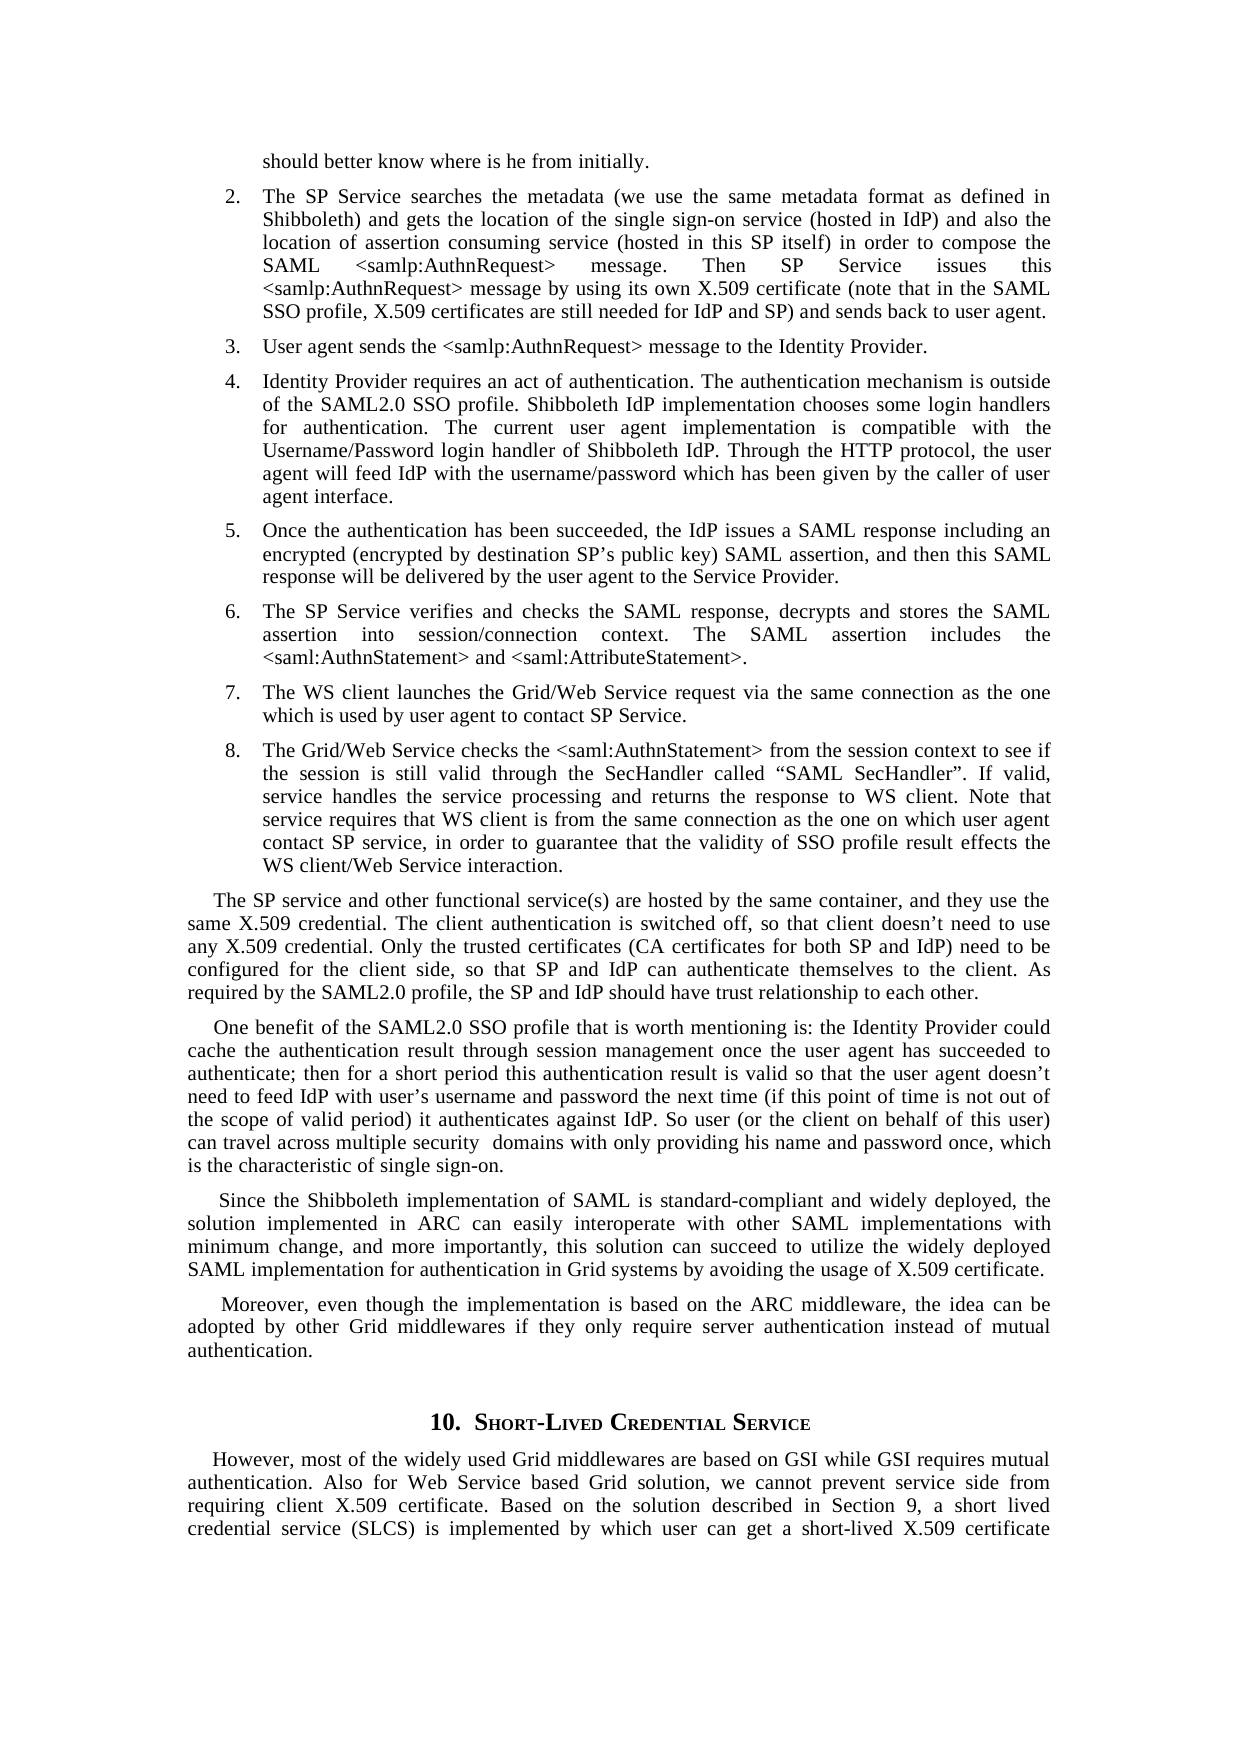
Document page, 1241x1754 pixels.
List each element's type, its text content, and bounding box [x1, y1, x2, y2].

text The SP service and other functional service(s) are hosted by the same container, and they use the same X.509 credential. The client authentication is switched off, so that client doesn’t need to use any X.509 credential. Only the trusted certificates (CA certificates for both SP and IdP) need to be configured for the client side, so that SP and IdP can authenticate themselves to the client. As required by the SAML2.0 profile, the SP and IdP should have trust relationship to each other. [187, 889, 1053, 1004]
subtitle Short-Lived Credential Service [187, 1408, 1053, 1436]
list should better know where is he from initially. [225, 150, 1053, 173]
text However, most of the widely used Grid middlewares are based on GSI while GSI requires mutual authentication. Also for Web Service based Grid solution, we cannot prevent service side from requiring client X.509 certificate. Based on the solution described in Section 9, a short lived credential service (SLCS) is implemented by which user can get a short-lived X.509 certificate [187, 1448, 1053, 1540]
text Since the Shibboleth implementation of SAML is standard-compliant and widely deployed, the solution implemented in ARC can easily interoperate with other SAML implementations with minimum change, and more importantly, this solution can succeed to utilize the widely deployed SAML implementation for authentication in Grid systems by avoiding the usage of X.509 certificate. [187, 1188, 1053, 1281]
list User agent sends the <samlp:AuthnRequest> message to the Identity Provider. [225, 335, 1053, 358]
list Once the authentication has been succeeded, the IdP issues a SAML response including an encrypted (encrypted by destination SP’s public key) SAML assertion, and then this SAML response will be delivered by the user agent to the Service Provider. [225, 519, 1053, 588]
list The Grid/Web Service checks the <saml:AuthnStatement> from the session context to see if the session is still valid through the SecHandler called “SAML SecHandler”. If valid, service handles the service processing and returns the response to WS client. Note that service requires that WS client is from the same connection as the one on which user agent contact SP service, in order to guarantee that the validity of SSO profile result effects the WS client/Web Service interaction. [225, 739, 1053, 877]
text Moreover, even though the implementation is based on the ARC middleware, the idea can be adopted by other Grid middlewares if they only require server authentication instead of mutual authentication. [187, 1292, 1053, 1361]
list The SP Service searches the metadata (we use the same metadata format as defined in Shibboleth) and gets the location of the single sign-on service (hosted in IdP) and also the location of assertion consuming service (hosted in this SP itself) in order to compose the SAML <samlp:AuthnRequest> message. Then SP Service issues this <samlp:AuthnRequest> message by using its own X.509 certificate (note that in the SAML SSO profile, X.509 certificates are still needed for IdP and SP) and sends back to user agent. [225, 185, 1053, 323]
text One benefit of the SAML2.0 SSO profile that is worth mentioning is: the Identity Provider could cache the authentication result through session management once the user agent has succeeded to authenticate; then for a short period this authentication result is valid so that the user agent doesn’t need to feed IdP with user’s username and password the next time (if this point of time is not out of the scope of valid period) it authenticates against IdP. So user (or the client on behalf of this user) can travel across multiple security domains with only providing his name and password once, which is the characteristic of single sign-on. [187, 1016, 1053, 1177]
list Identity Provider requires an act of authentication. The authentication mechanism is outside of the SAML2.0 SSO profile. Shibboleth IdP implementation chooses some login handlers for authentication. The current user agent implementation is compatible with the Username/Password login handler of Shibboleth IdP. Through the HTTP protocol, the user agent will feed IdP with the username/password which has been given by the caller of user agent interface. [225, 369, 1053, 508]
list The SP Service verifies and checks the SAML response, decrypts and stores the SAML assertion into session/connection context. The SAML assertion includes the <saml:AuthnStatement> and <saml:AttributeStatement>. [225, 600, 1053, 669]
list The WS client launches the Grid/Web Service request via the same connection as the one which is used by user agent to contact SP Service. [225, 681, 1053, 727]
